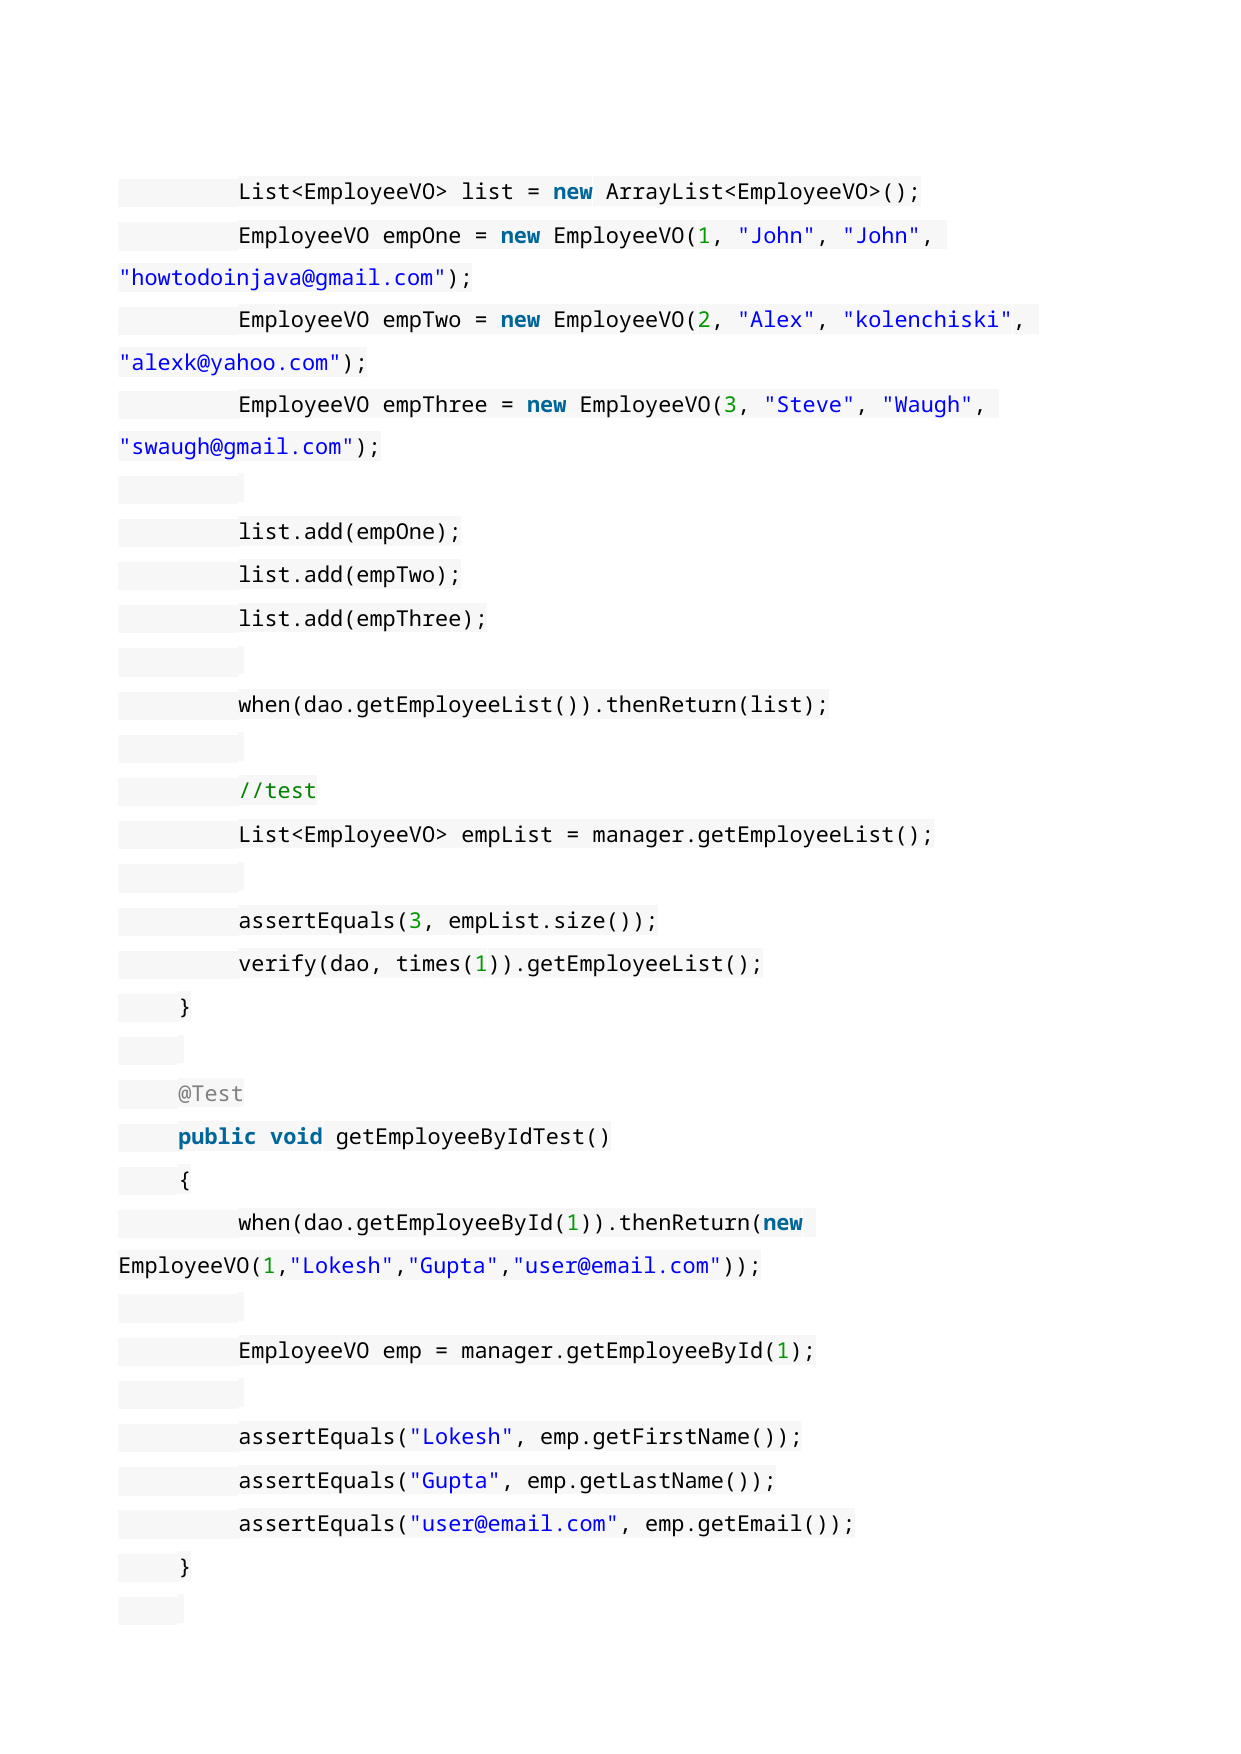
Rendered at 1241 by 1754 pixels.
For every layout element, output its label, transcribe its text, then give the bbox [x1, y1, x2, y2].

table_header List<EmployeeVO> list = new ArrayList<EmployeeVO>(); EmployeeVO empOne = new EmployeeVO(1, "John", "John", "howtodoinjava@gmail.com"); EmployeeVO empTwo = new EmployeeVO(2, "Alex", "kolenchiski", "alexk@yahoo.com"); EmployeeVO empThree = new EmployeeVO(3, "Steve", "Waugh", "swaugh@gmail.com"); list.add(empOne); list.add(empTwo); list.add(empThree); when(dao.getEmployeeList()).thenReturn(list); //test List<EmployeeVO> empList = manager.getEmployeeList(); assertEquals(3, empList.size()); verify(dao, times(1)).getEmployeeList(); } @Test public void getEmployeeByIdTest() { when(dao.getEmployeeById(1)).thenReturn(new EmployeeVO(1,"Lokesh","Gupta","user@email.com")); EmployeeVO emp = manager.getEmployeeById(1); assertEquals("Lokesh", emp.getFirstName()); assertEquals("Gupta", emp.getLastName()); assertEquals("user@email.com", emp.getEmail()); } [118, 176, 1122, 1625]
